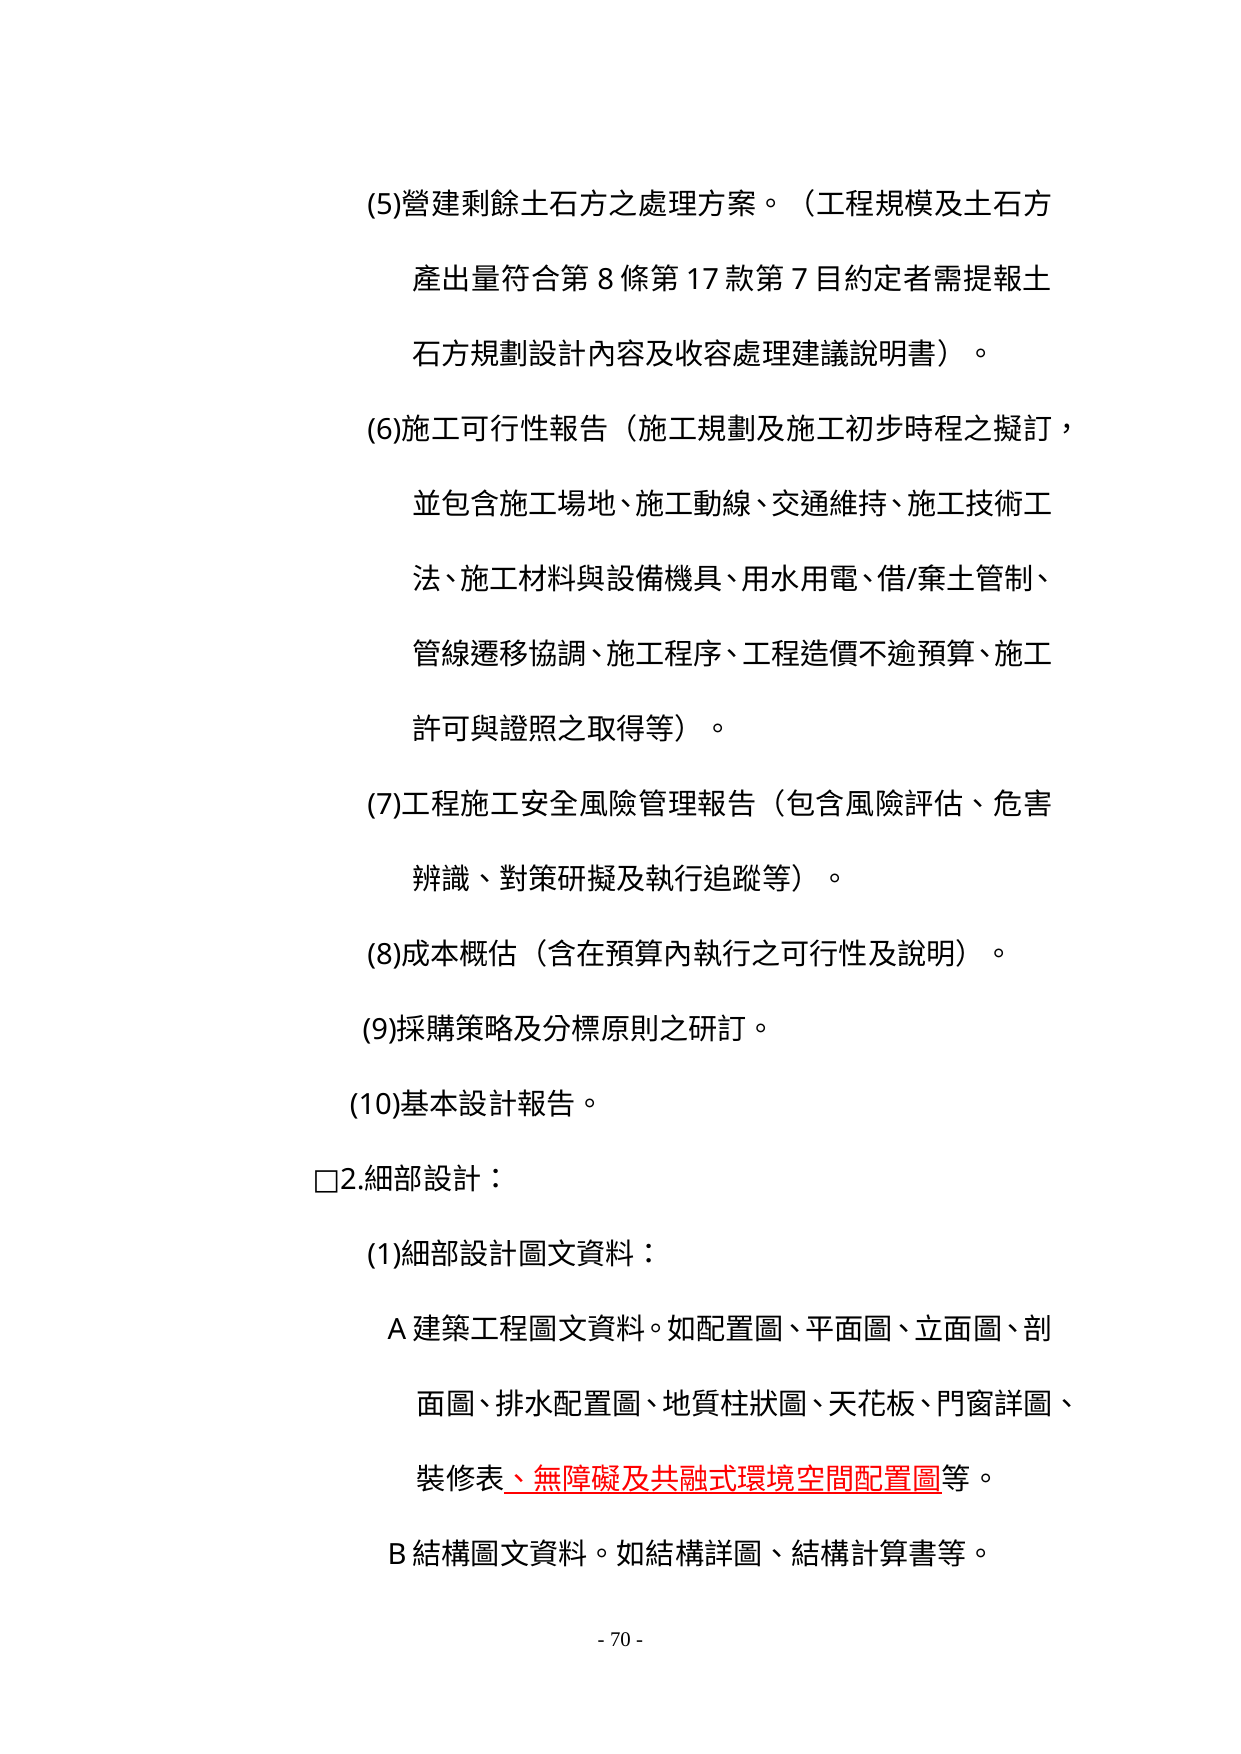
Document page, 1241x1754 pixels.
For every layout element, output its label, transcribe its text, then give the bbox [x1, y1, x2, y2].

text A建築工程圖文資料。如配置圖、平面圖、立面圖、剖面圖、排水配置圖、地質柱狀圖、天花板、門窗詳圖、裝修表、無障礙及共融式環境空間配置圖等。 [387, 1289, 1053, 1514]
text B結構圖文資料。如結構詳圖、結構計算書等。 [387, 1514, 1053, 1589]
text (1)細部設計圖文資料： [367, 1214, 1053, 1289]
text (5)營建剩餘土石方之處理方案。（工程規模及土石方產出量符合第8條第17款第7目約定者需提報土石方規劃設計內容及收容處理建議說明書）。 [367, 164, 1053, 389]
text (10)基本設計報告。 [349, 1064, 1053, 1139]
text (9)採購策略及分標原則之研訂。 [362, 989, 1053, 1064]
text (6)施工可行性報告（施工規劃及施工初步時程之擬訂，並包含施工場地、施工動線、交通維持、施工技術工法、施工材料與設備機具、用水用電、借/棄土管制、管線遷移協調、施工程序、工程造價不逾預算、施工許可與證照之取得等）。 [367, 389, 1053, 764]
text (8)成本概估（含在預算內執行之可行性及說明）。 [367, 914, 1053, 989]
text □2.細部設計： [312, 1139, 1053, 1214]
text (7)工程施工安全風險管理報告（包含風險評估、危害辨識、對策研擬及執行追蹤等）。 [367, 764, 1053, 914]
